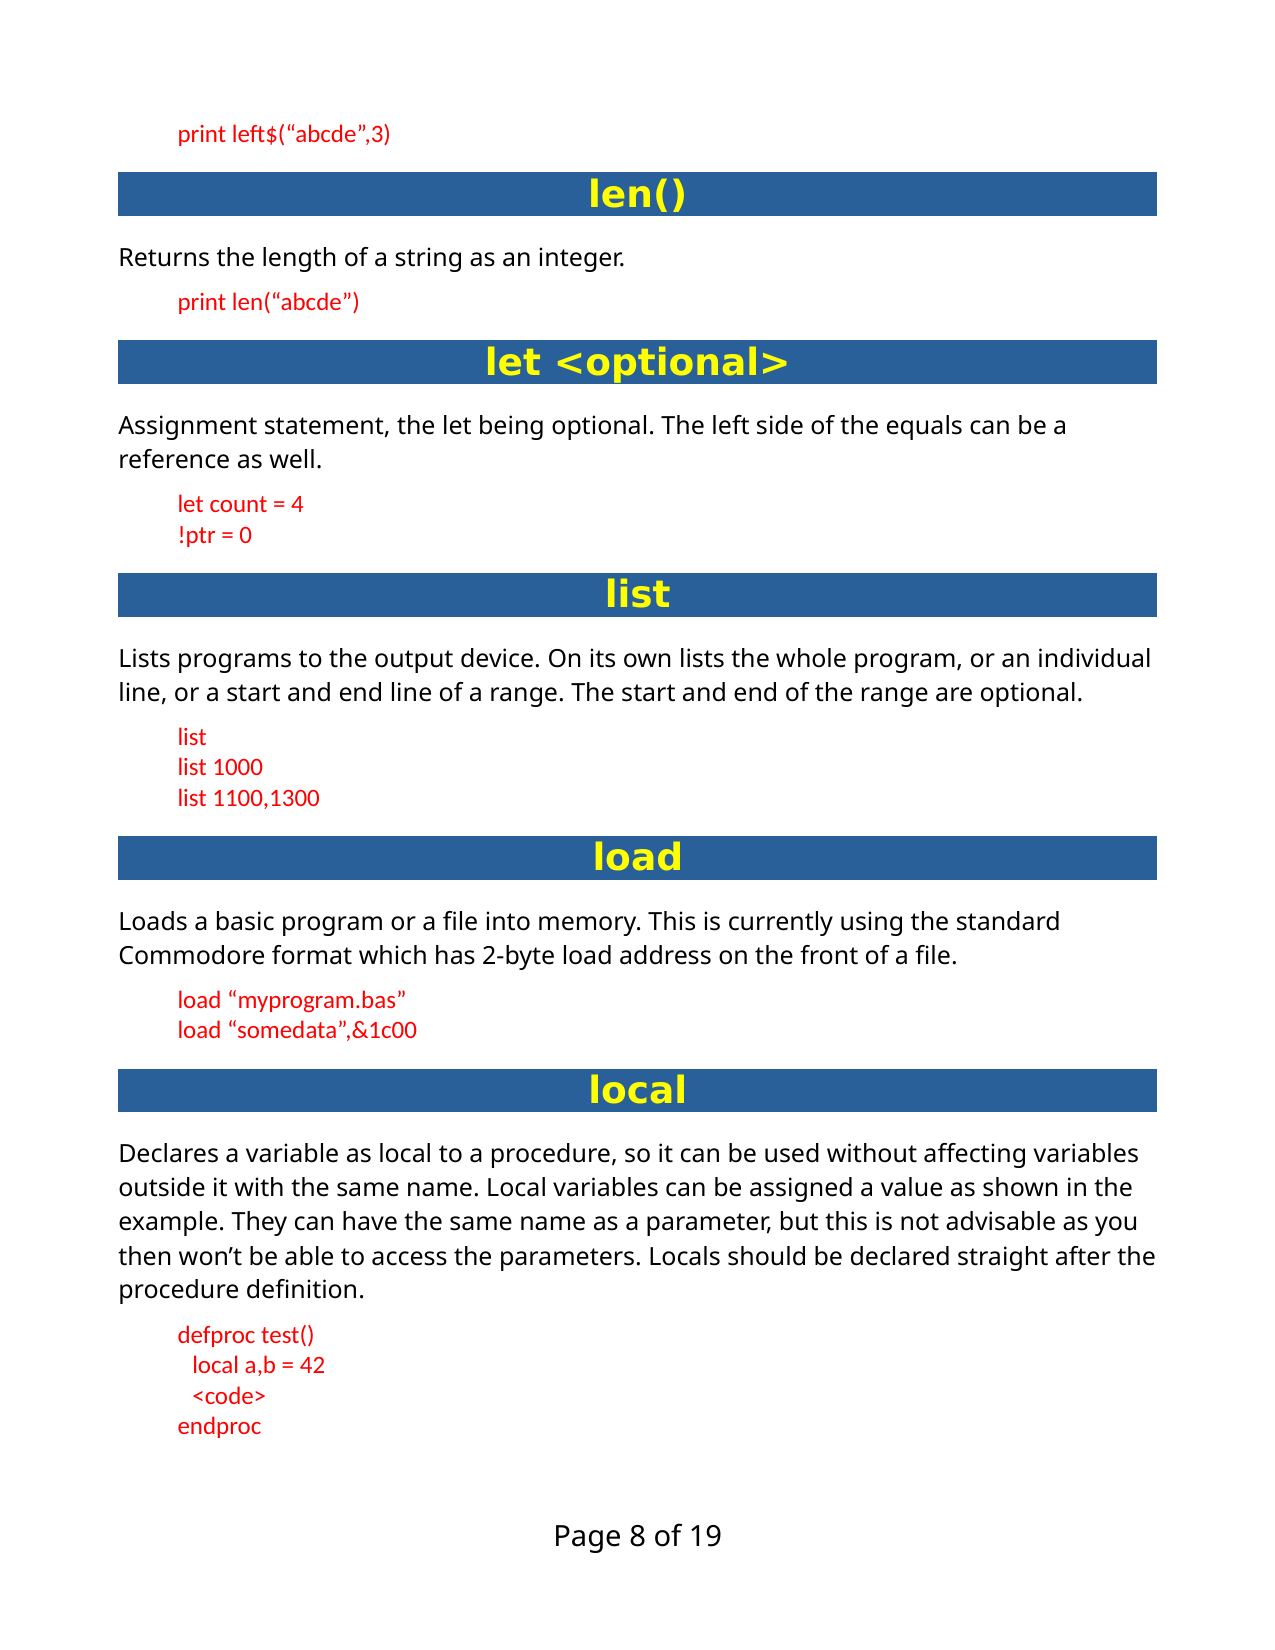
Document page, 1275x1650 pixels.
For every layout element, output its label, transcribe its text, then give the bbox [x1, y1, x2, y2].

text list 1000 [177, 751, 1157, 782]
text Declares a variable as local to a procedure, so it can be used without affecting variables outside it with the same name. Local variables can be assigned a value as shown in the example. They can have the same name as a parameter, but this is not advisable as you then won’t be able to access the parameters. Locals should be declared straight after the procedure definition. [118, 1136, 1157, 1306]
text Assignment statement, the let being optional. The left side of the equals can be a reference as well. [118, 408, 1157, 476]
text Loads a basic program or a file into memory. This is currently using the standard Commodore format which has 2-byte load address on the front of a file. [118, 903, 1157, 971]
text Returns the length of a string as an integer. [118, 239, 1157, 274]
subtitle local [118, 1069, 1157, 1112]
text list 1100,1300 [177, 782, 1157, 812]
text defproc test() [177, 1319, 1157, 1349]
text <code> [177, 1380, 1157, 1410]
subtitle load [118, 836, 1157, 880]
text endproc [177, 1410, 1157, 1441]
text print left$(“abcde”,3) [177, 118, 1157, 149]
text !ptr = 0 [177, 519, 1157, 549]
text list [177, 721, 1157, 751]
subtitle len() [118, 172, 1157, 216]
subtitle list [118, 573, 1157, 617]
subtitle let <optional> [118, 340, 1157, 384]
text Lists programs to the output device. On its own lists the whole program, or an individual line, or a start and end line of a range. The start and end of the range are optional. [118, 640, 1157, 708]
text load “myprogram.bas” [177, 984, 1157, 1014]
text print len(“abcde”) [177, 286, 1157, 317]
text let count = 4 [177, 488, 1157, 519]
text local a,b = 42 [177, 1349, 1157, 1380]
text load “somedata”,&1c00 [177, 1014, 1157, 1045]
